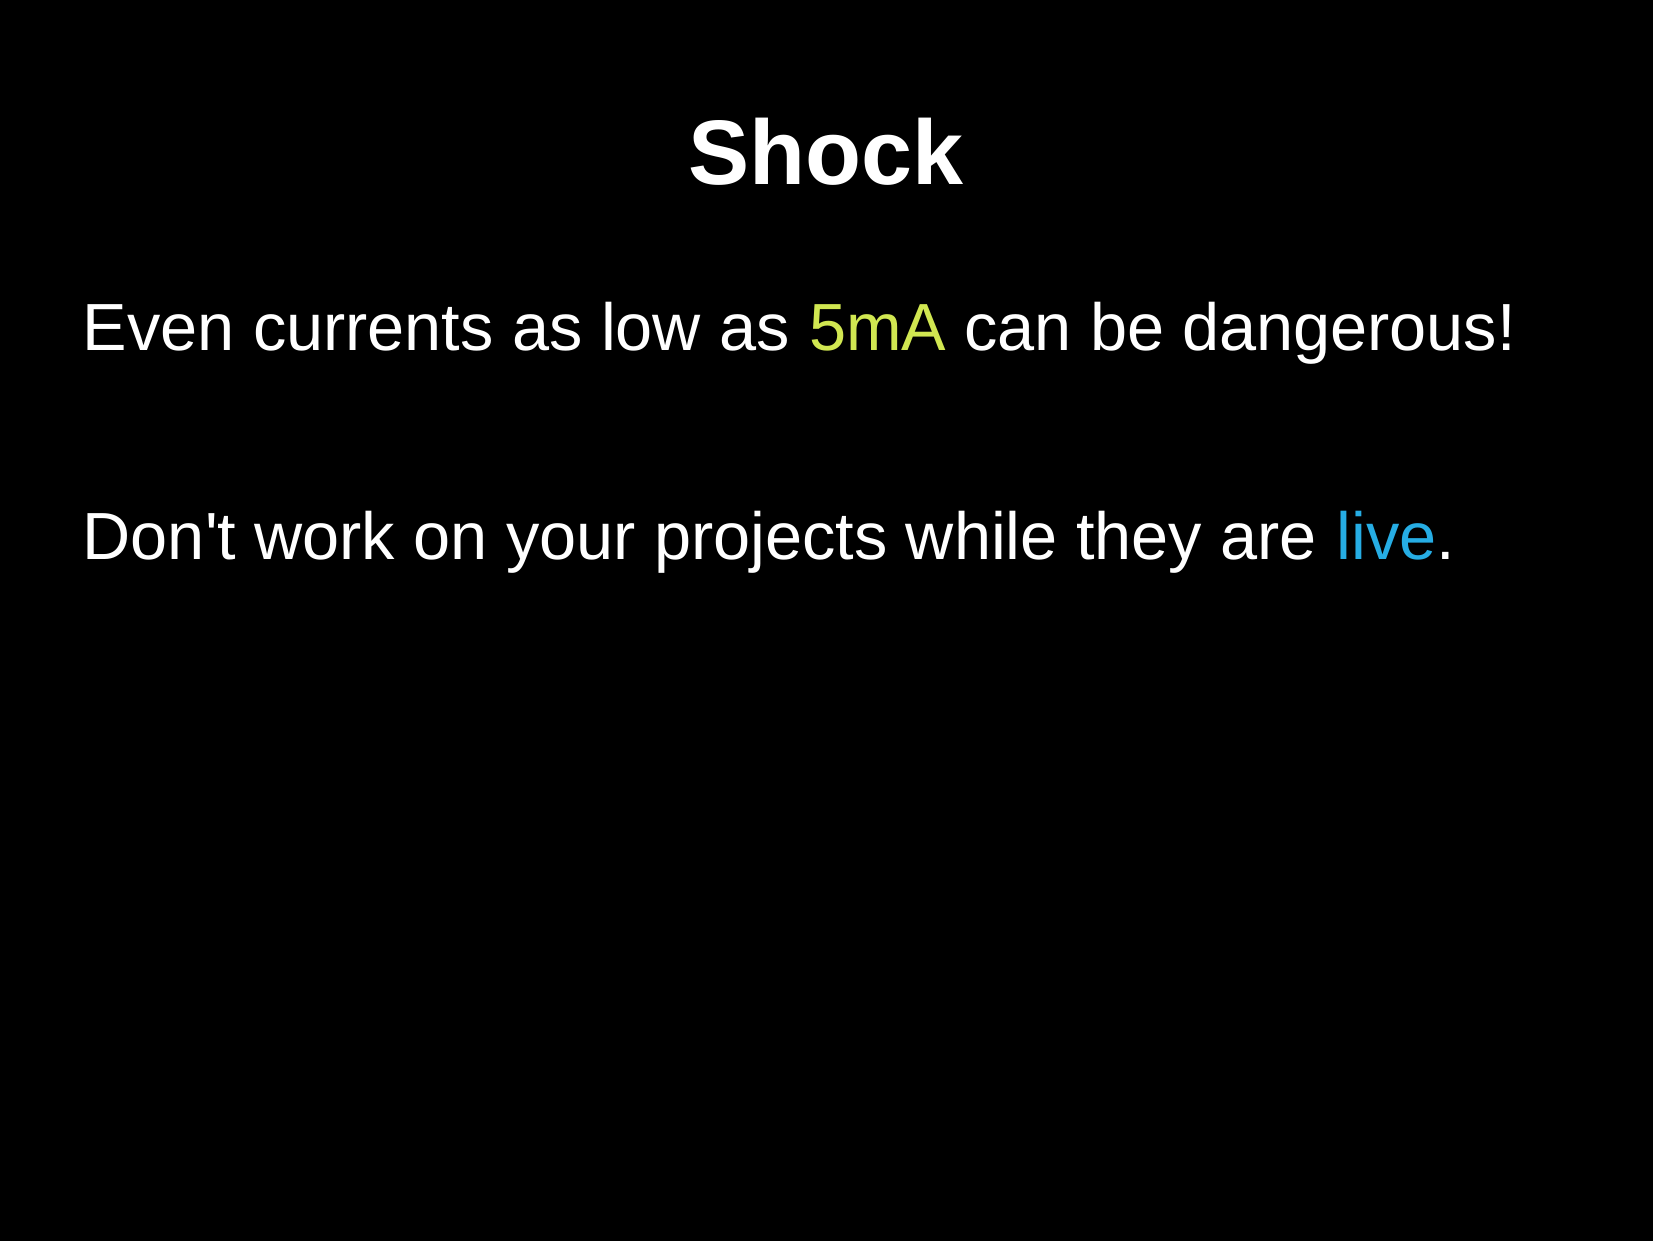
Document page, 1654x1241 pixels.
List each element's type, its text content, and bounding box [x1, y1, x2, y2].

list Even currents as low as 5mA can be dangerous! Don't work on your projects while they are live. [82, 290, 1571, 1109]
title Shock [82, 49, 1571, 257]
